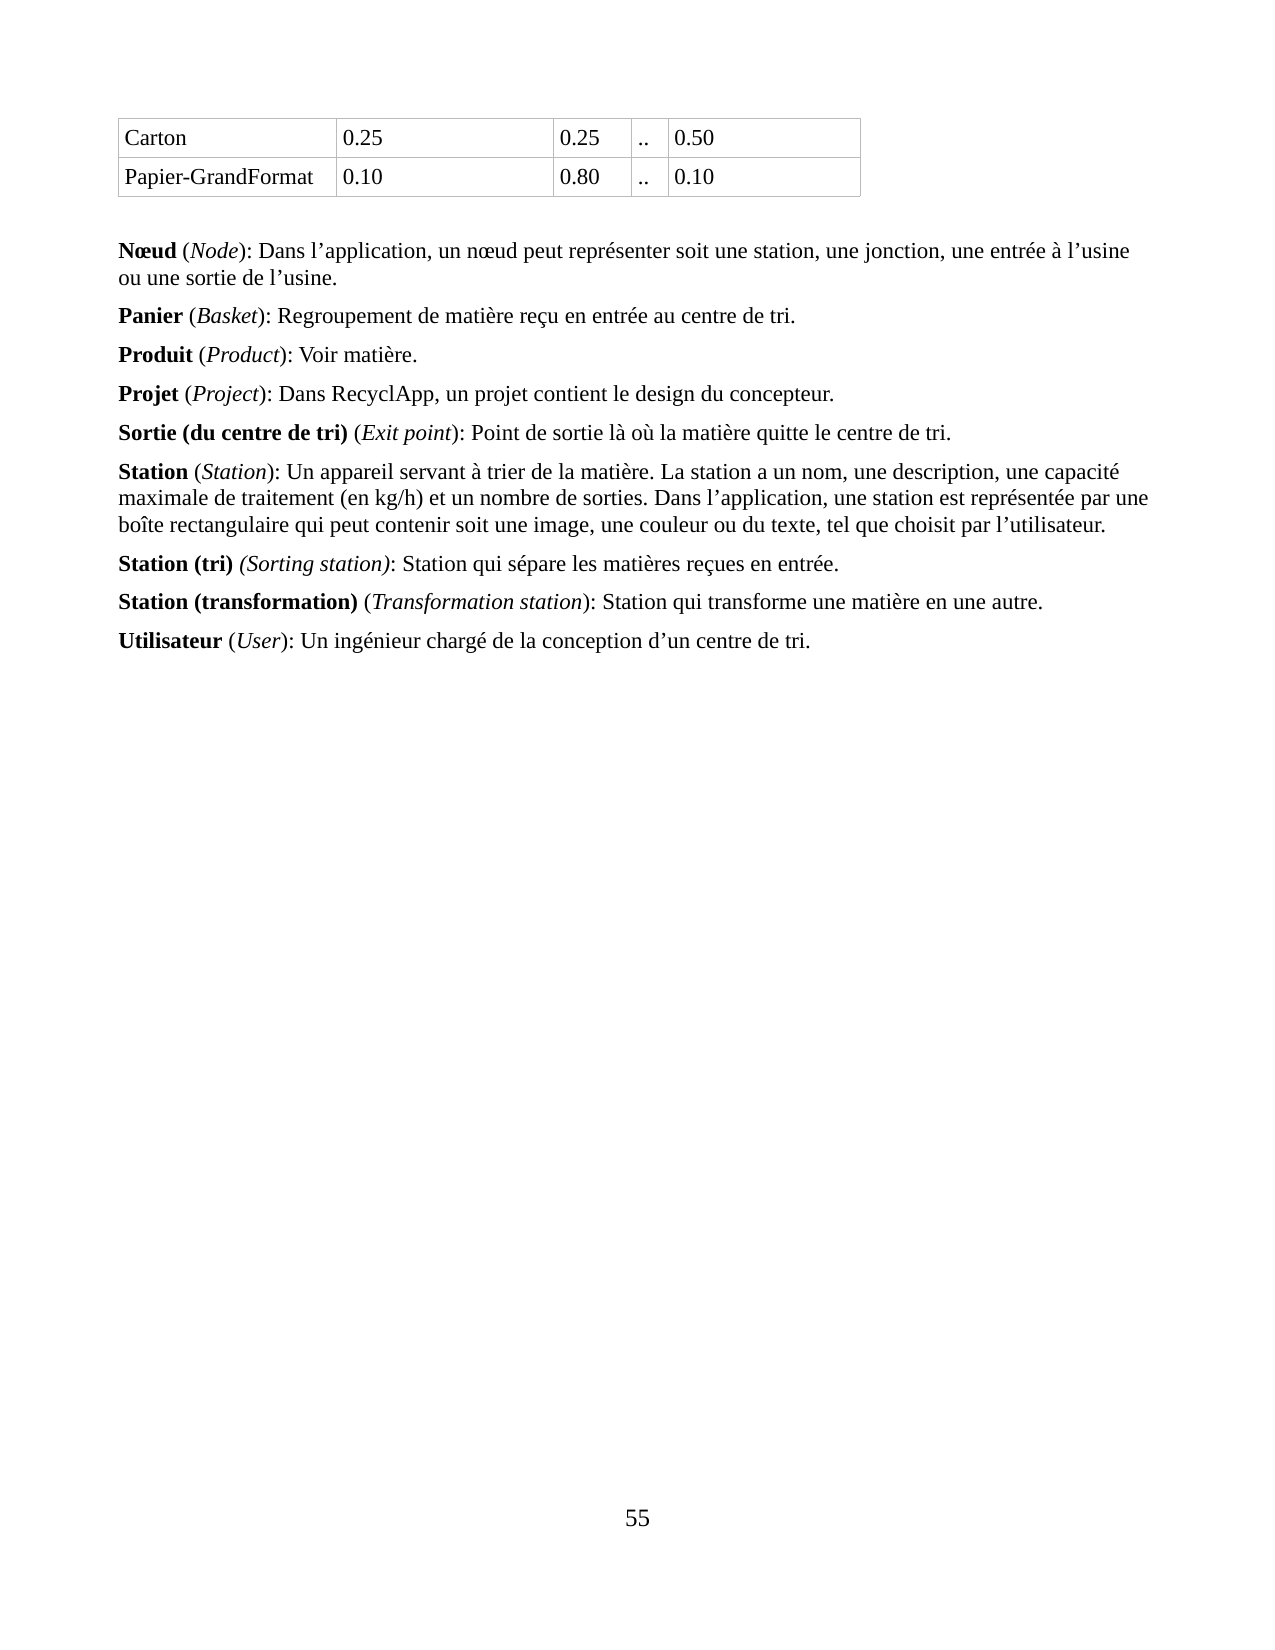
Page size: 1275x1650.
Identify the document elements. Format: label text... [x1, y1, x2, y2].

table_cell 0.80 [554, 158, 631, 196]
text Produit (Product): Voir matière. [118, 341, 1157, 368]
table_cell .. [632, 119, 668, 157]
text Sortie (du centre de tri) (Exit point): Point de sortie là où la matière quitte le centre de tri. [118, 419, 1157, 446]
text Station (Station): Un appareil servant à trier de la matière. La station a un nom, une description, une capacité maximale de traitement (en kg/h) et un nombre de sorties. Dans l’application, une station est représentée par une boîte rectangulaire qui peut contenir soit une image, une couleur ou du texte, tel que choisit par l’utilisateur. [118, 458, 1157, 537]
table_cell 0.10 [669, 158, 860, 196]
table_cell Papier-GrandFormat [119, 158, 336, 196]
table_cell Carton [119, 119, 336, 157]
table_cell 0.25 [337, 119, 553, 157]
table_cell 0.10 [337, 158, 553, 196]
table_cell .. [632, 158, 668, 196]
text Nœud (Node): Dans l’application, un nœud peut représenter soit une station, une jonction, une entrée à l’usine ou une sortie de l’usine. [118, 237, 1157, 290]
text Projet (Project): Dans RecyclApp, un projet contient le design du concepteur. [118, 380, 1157, 407]
text Station (tri) (Sorting station): Station qui sépare les matières reçues en entrée. [118, 549, 1157, 576]
table_cell 0.25 [554, 119, 631, 157]
text Station (transformation) (Transformation station): Station qui transforme une matière en une autre. [118, 588, 1157, 615]
text Utilisateur (User): Un ingénieur chargé de la conception d’un centre de tri. [118, 627, 1157, 654]
text Panier (Basket): Regroupement de matière reçu en entrée au centre de tri. [118, 303, 1157, 329]
table_cell 0.50 [669, 119, 860, 157]
